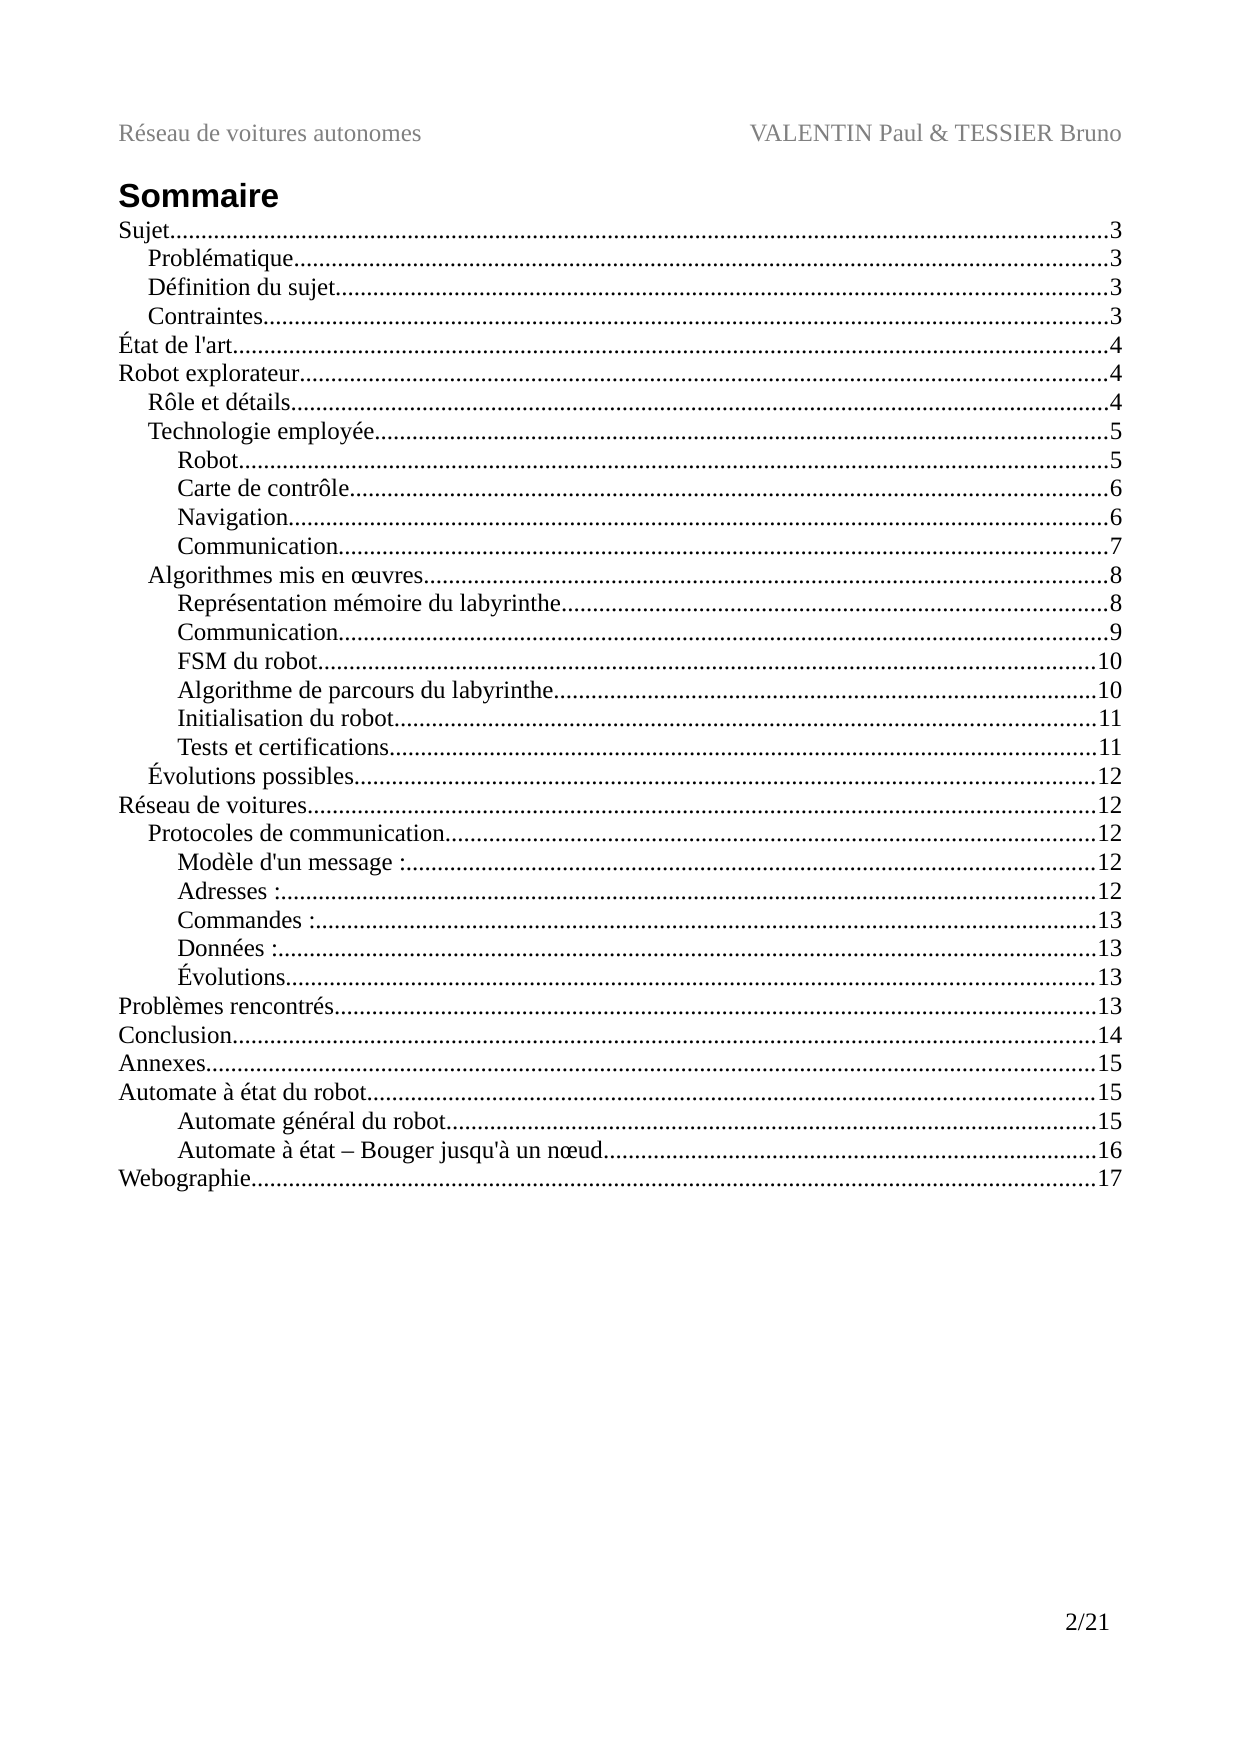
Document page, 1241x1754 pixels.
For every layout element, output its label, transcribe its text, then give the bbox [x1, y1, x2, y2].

text Automate à état – Bouger jusqu'à un nœud 16 [177, 1135, 1122, 1163]
text Automate général du robot 15 [177, 1106, 1122, 1135]
text Contraintes 3 [148, 301, 1122, 330]
text Données : 13 [177, 933, 1122, 962]
subtitle Sommaire [118, 176, 1122, 215]
text Initialisation du robot 11 [177, 703, 1122, 732]
text Problématique 3 [148, 243, 1122, 272]
text Modèle d'un message : 12 [177, 847, 1122, 876]
text Rôle et détails 4 [148, 387, 1122, 416]
text Sujet 3 [118, 215, 1122, 243]
text Robot explorateur 4 [118, 358, 1122, 387]
text Annexes 15 [118, 1048, 1122, 1077]
text Communication 7 [177, 531, 1122, 560]
text Évolutions possibles 12 [148, 761, 1122, 790]
text Problèmes rencontrés 13 [118, 991, 1122, 1020]
text État de l'art 4 [118, 330, 1122, 358]
text Conclusion 14 [118, 1020, 1122, 1048]
text Automate à état du robot 15 [118, 1077, 1122, 1106]
text Adresses : 12 [177, 876, 1122, 905]
text Technologie employée 5 [148, 416, 1122, 445]
text Représentation mémoire du labyrinthe 8 [177, 588, 1122, 617]
text Navigation 6 [177, 502, 1122, 531]
text Communication 9 [177, 617, 1122, 646]
text Webographie 17 [118, 1163, 1122, 1192]
text Robot 5 [177, 445, 1122, 473]
text Algorithmes mis en œuvres 8 [148, 560, 1122, 588]
text Tests et certifications 11 [177, 732, 1122, 761]
text FSM du robot 10 [177, 646, 1122, 675]
text Définition du sujet 3 [148, 272, 1122, 301]
text Réseau de voitures 12 [118, 790, 1122, 818]
text Commandes : 13 [177, 905, 1122, 933]
text Évolutions 13 [177, 962, 1122, 991]
text Protocoles de communication 12 [148, 818, 1122, 847]
text Algorithme de parcours du labyrinthe 10 [177, 675, 1122, 703]
text Carte de contrôle 6 [177, 473, 1122, 502]
